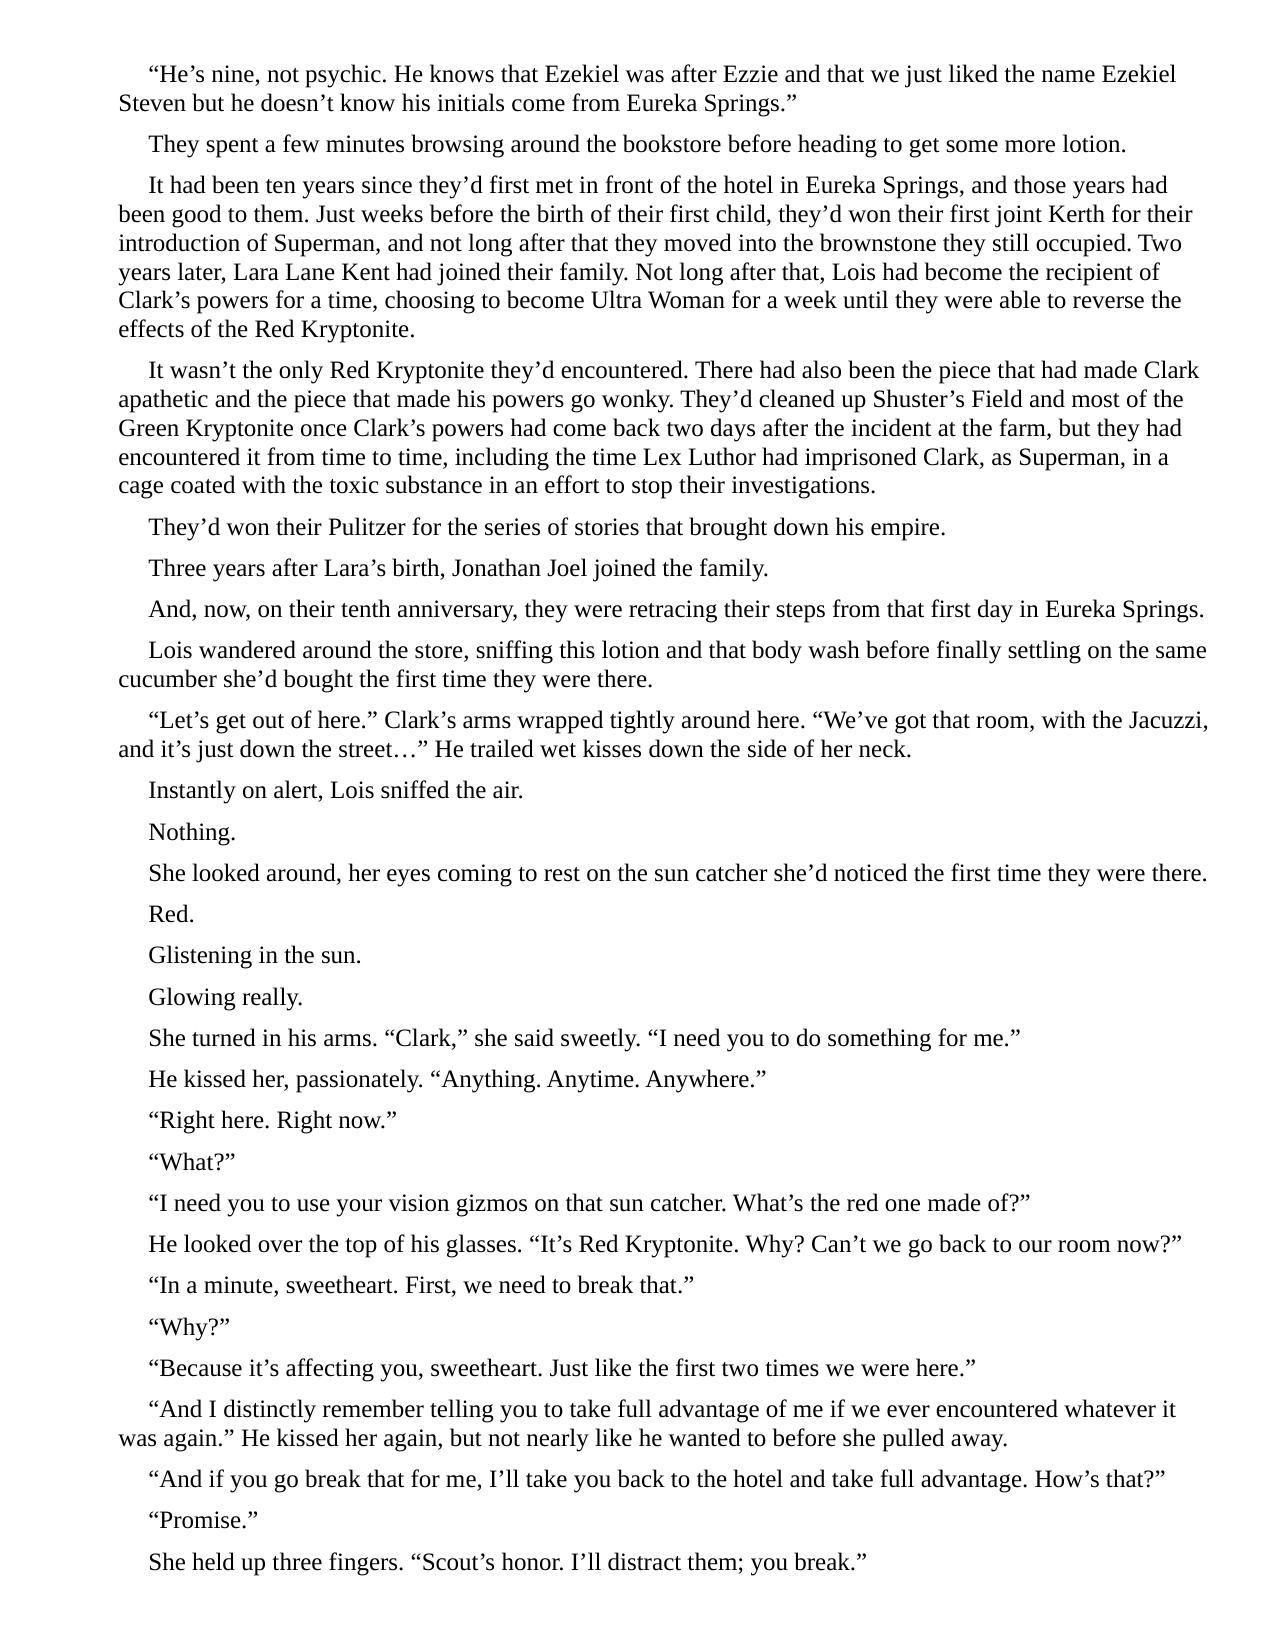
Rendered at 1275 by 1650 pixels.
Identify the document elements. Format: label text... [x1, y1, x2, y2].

text Glistening in the sun. [118, 940, 1216, 969]
text “And I distinctly remember telling you to take full advantage of me if we ever encountered whatever it was again.” He kissed her again, but not nearly like he wanted to before she pulled away. [118, 1394, 1216, 1452]
text “Right here. Right now.” [118, 1105, 1216, 1134]
text “Promise.” [118, 1505, 1216, 1534]
text “He’s nine, not psychic. He knows that Ezekiel was after Ezzie and that we just liked the name Ezekiel Steven but he doesn’t know his initials come from Eureka Springs.” [118, 59, 1216, 117]
text “Let’s get out of here.” Clark’s arms wrapped tightly around here. “We’ve got that room, with the Jacuzzi, and it’s just down the street…” He trailed wet kisses down the side of her neck. [118, 705, 1216, 763]
text He looked over the top of his glasses. “It’s Red Kryptonite. Why? Can’t we go back to our room now?” [118, 1229, 1216, 1258]
text “In a minute, sweetheart. First, we need to break that.” [118, 1270, 1216, 1299]
text It had been ten years since they’d first met in front of the hotel in Eureka Springs, and those years had been good to them. Just weeks before the birth of their first child, they’d won their first joint Kerth for their introduction of Superman, and not long after that they moved into the brownstone they still occupied. Two years later, Lara Lane Kent had joined their family. Not long after that, Lois had become the recipient of Clark’s powers for a time, choosing to become Ultra Woman for a week until they were able to reverse the effects of the Red Kryptonite. [118, 170, 1216, 343]
text “And if you go break that for me, I’ll take you back to the hotel and take full advantage. How’s that?” [118, 1464, 1216, 1493]
text She held up three fingers. “Scout’s honor. I’ll distract them; you break.” [118, 1547, 1216, 1575]
text “What?” [118, 1147, 1216, 1175]
text She looked around, her eyes coming to rest on the sun catcher she’d noticed the first time they were there. [118, 858, 1216, 887]
text She turned in his arms. “Clark,” she said sweetly. “I need you to do something for me.” [118, 1023, 1216, 1052]
text “Why?” [118, 1312, 1216, 1340]
text Instantly on alert, Lois sniffed the air. [118, 775, 1216, 804]
text They’d won their Pulitzer for the series of stories that brought down his empire. [118, 512, 1216, 540]
text “Because it’s affecting you, sweetheart. Just like the first two times we were here.” [118, 1353, 1216, 1382]
text Red. [118, 899, 1216, 928]
text Three years after Lara’s birth, Jonathan Joel joined the family. [118, 553, 1216, 582]
text Lois wandered around the store, sniffing this lotion and that body wash before finally settling on the same cucumber she’d bought the first time they were there. [118, 635, 1216, 693]
text And, now, on their tenth anniversary, they were retracing their steps from that first day in Eureka Springs. [118, 594, 1216, 623]
text “I need you to use your vision gizmos on that sun catcher. What’s the red one made of?” [118, 1188, 1216, 1217]
text He kissed her, passionately. “Anything. Anytime. Anywhere.” [118, 1064, 1216, 1093]
text Nothing. [118, 817, 1216, 845]
text It wasn’t the only Red Kryptonite they’d encountered. There had also been the piece that had made Clark apathetic and the piece that made his powers go wonky. They’d cleaned up Shuster’s Field and most of the Green Kryptonite once Clark’s powers had come back two days after the incident at the farm, but they had encountered it from time to time, including the time Lex Luthor had imprisoned Clark, as Superman, in a cage coated with the toxic substance in an effort to stop their investigations. [118, 355, 1216, 499]
text They spent a few minutes browsing around the bookstore before heading to get some more lotion. [118, 129, 1216, 158]
text Glowing really. [118, 982, 1216, 1010]
